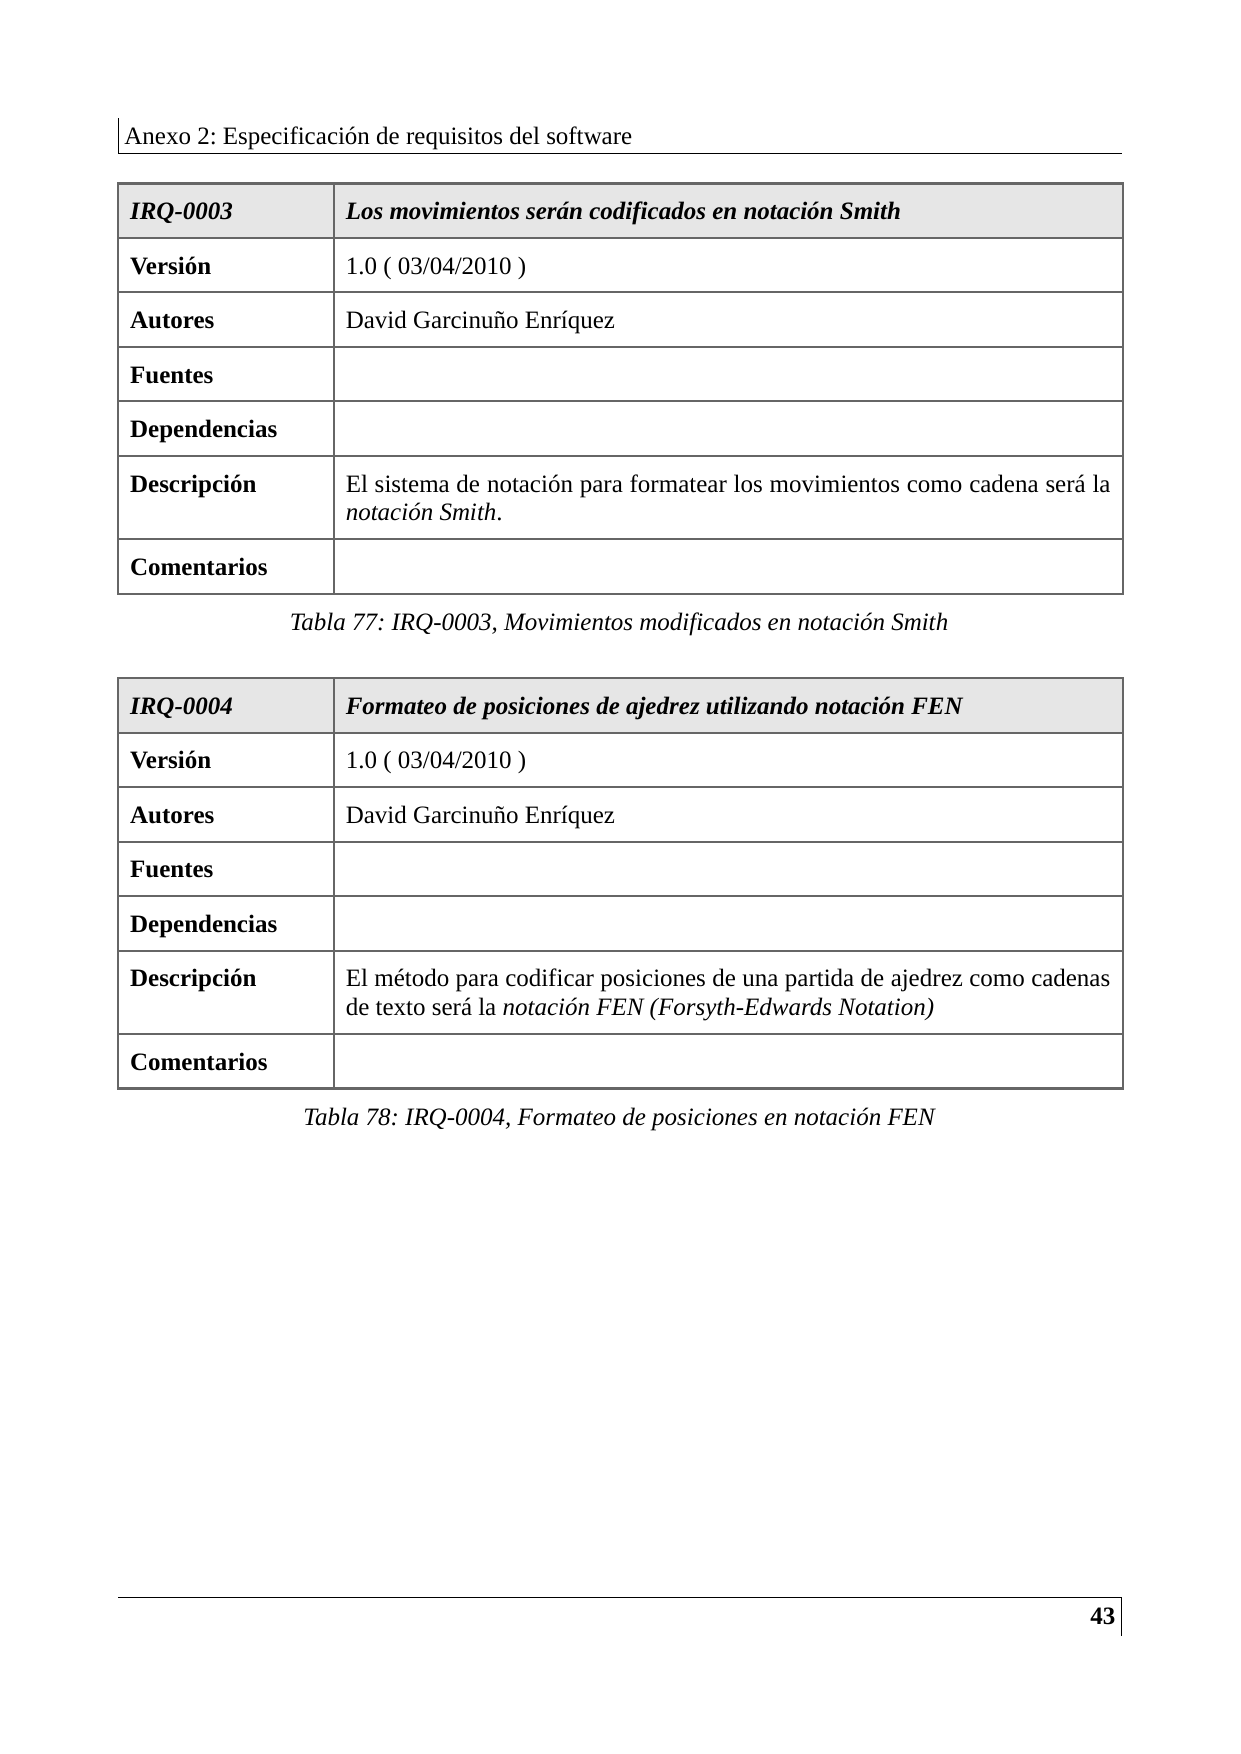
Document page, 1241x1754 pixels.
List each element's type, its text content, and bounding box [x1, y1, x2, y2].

table_header Los movimientos serán codificados en notación Smith [335, 185, 1122, 237]
table_cell Versión [119, 734, 333, 786]
table_cell [335, 1035, 1122, 1087]
table_cell [335, 402, 1122, 455]
table_cell Dependencias [119, 402, 333, 455]
text Tabla 77: IRQ-0003, Movimientos modificados en notación Smith [118, 607, 1122, 636]
table_cell David Garcinuño Enríquez [335, 293, 1122, 346]
table_header IRQ-0003 [119, 185, 333, 237]
table_cell 1.0 ( 03/04/2010 ) [335, 239, 1122, 291]
table_cell Comentarios [119, 540, 333, 592]
text Tabla 78: IRQ-0004, Formateo de posiciones en notación FEN [118, 1102, 1122, 1131]
table_cell Dependencias [119, 897, 333, 949]
table_cell [335, 348, 1122, 400]
table_cell Fuentes [119, 843, 333, 895]
table_cell Descripción [119, 952, 333, 1033]
table_header IRQ-0004 [119, 679, 333, 732]
table_cell [335, 540, 1122, 592]
table_cell Autores [119, 788, 333, 841]
table_cell Versión [119, 239, 333, 291]
table_header Formateo de posiciones de ajedrez utilizando notación FEN [335, 679, 1122, 732]
table_cell David Garcinuño Enríquez [335, 788, 1122, 841]
table_cell El método para codificar posiciones de una partida de ajedrez como cadenas de texto será la notación FEN (Forsyth-Edwards Notation) [335, 952, 1122, 1033]
table_cell Descripción [119, 457, 333, 538]
table_cell Comentarios [119, 1035, 333, 1087]
table_cell Fuentes [119, 348, 333, 400]
table_cell Autores [119, 293, 333, 346]
table_cell El sistema de notación para formatear los movimientos como cadena será la notación Smith. [335, 457, 1122, 538]
table_cell [335, 897, 1122, 949]
table_cell 1.0 ( 03/04/2010 ) [335, 734, 1122, 786]
table_cell [335, 843, 1122, 895]
